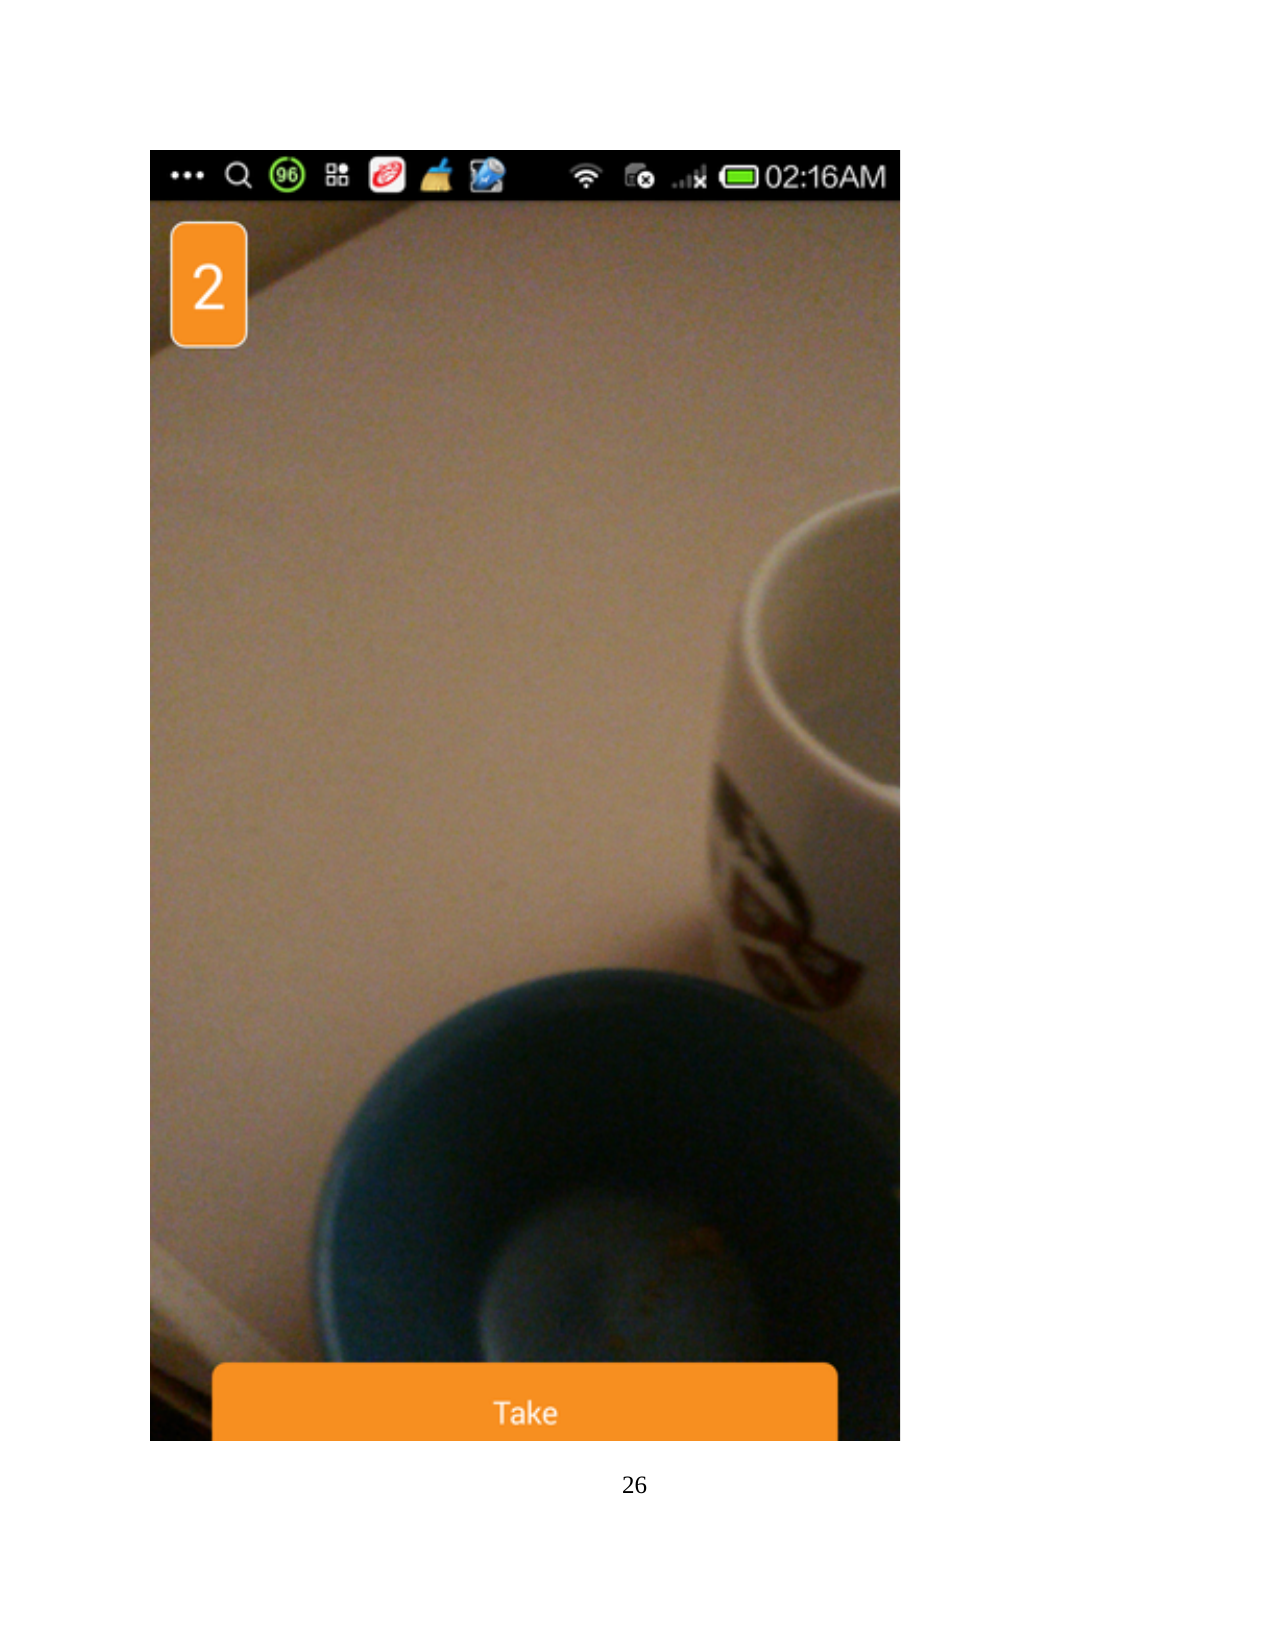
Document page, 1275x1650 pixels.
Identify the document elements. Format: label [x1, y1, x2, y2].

picture [150, 150, 901, 1441]
